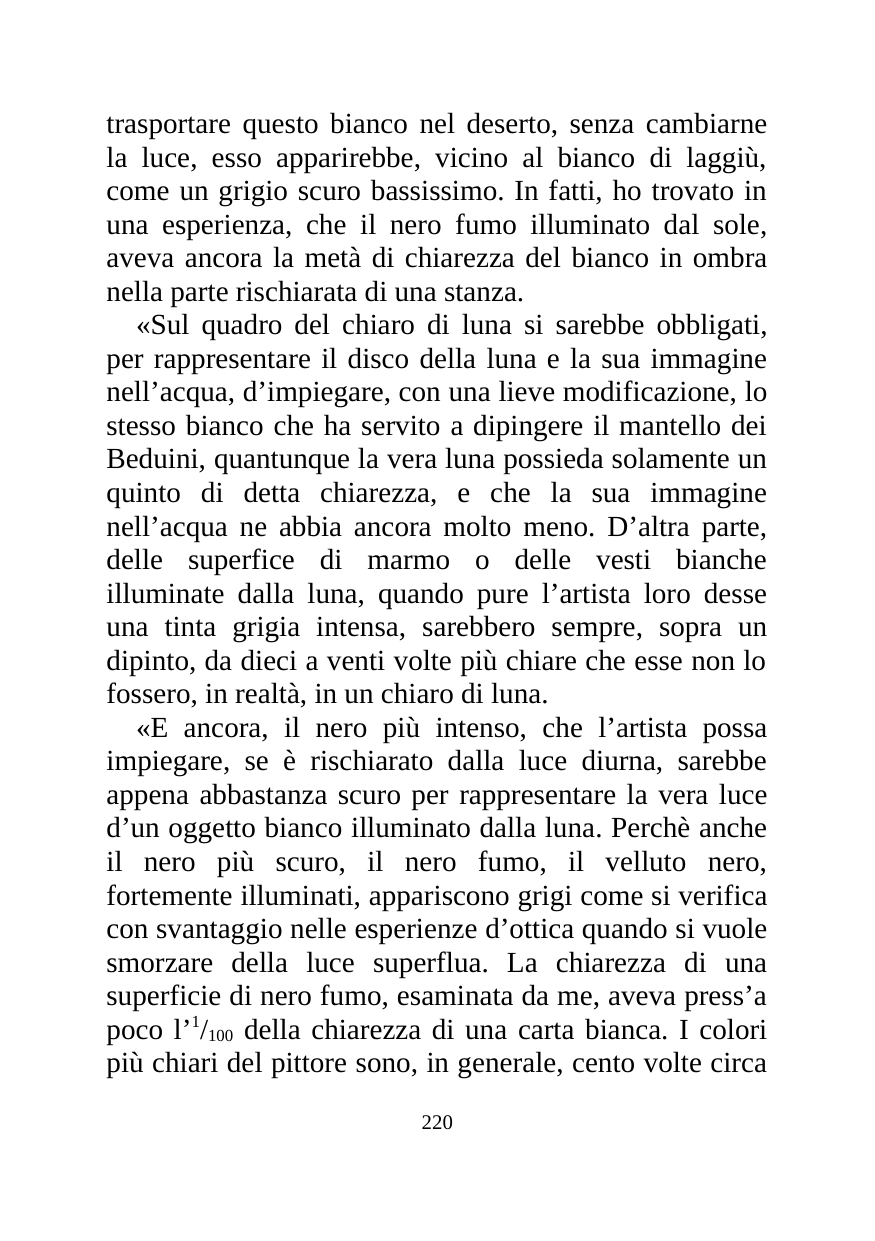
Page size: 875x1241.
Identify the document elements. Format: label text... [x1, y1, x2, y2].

text trasportare questo bianco nel deserto, senza cambiarne la luce, esso apparirebbe, vicino al bianco di laggiù, come un grigio scuro bassissimo. In fatti, ho trovato in una esperienza, che il nero fumo illuminato dal sole, aveva ancora la metà di chiarezza del bianco in ombra nella parte rischiarata di una stanza. [106, 106, 768, 307]
text «Sul quadro del chiaro di luna si sarebbe obbligati, per rappresentare il disco della luna e la sua immagine nell’acqua, d’impiegare, con una lieve modificazione, lo stesso bianco che ha servito a dipingere il mantello dei Beduini, quantunque la vera luna possieda solamente un quinto di detta chiarezza, e che la sua immagine nell’acqua ne abbia ancora molto meno. D’altra parte, delle superfice di marmo o delle vesti bianche illuminate dalla luna, quando pure l’artista loro desse una tinta grigia intensa, sarebbero sempre, sopra un dipinto, da dieci a venti volte più chiare che esse non lo fossero, in realtà, in un chiaro di luna. [106, 307, 768, 710]
text «E ancora, il nero più intenso, che l’artista possa impiegare, se è rischiarato dalla luce diurna, sarebbe appena abbastanza scuro per rappresentare la vera luce d’un oggetto bianco illuminato dalla luna. Perchè anche il nero più scuro, il nero fumo, il velluto nero, fortemente illuminati, appariscono grigi come si verifica con svantaggio nelle esperienze d’ottica quando si vuole smorzare della luce superflua. La chiarezza di una superficie di nero fumo, esaminata da me, aveva press’a poco l’1/100 della chiarezza di una carta bianca. I colori più chiari del pittore sono, in generale, cento volte circa [106, 710, 768, 1079]
